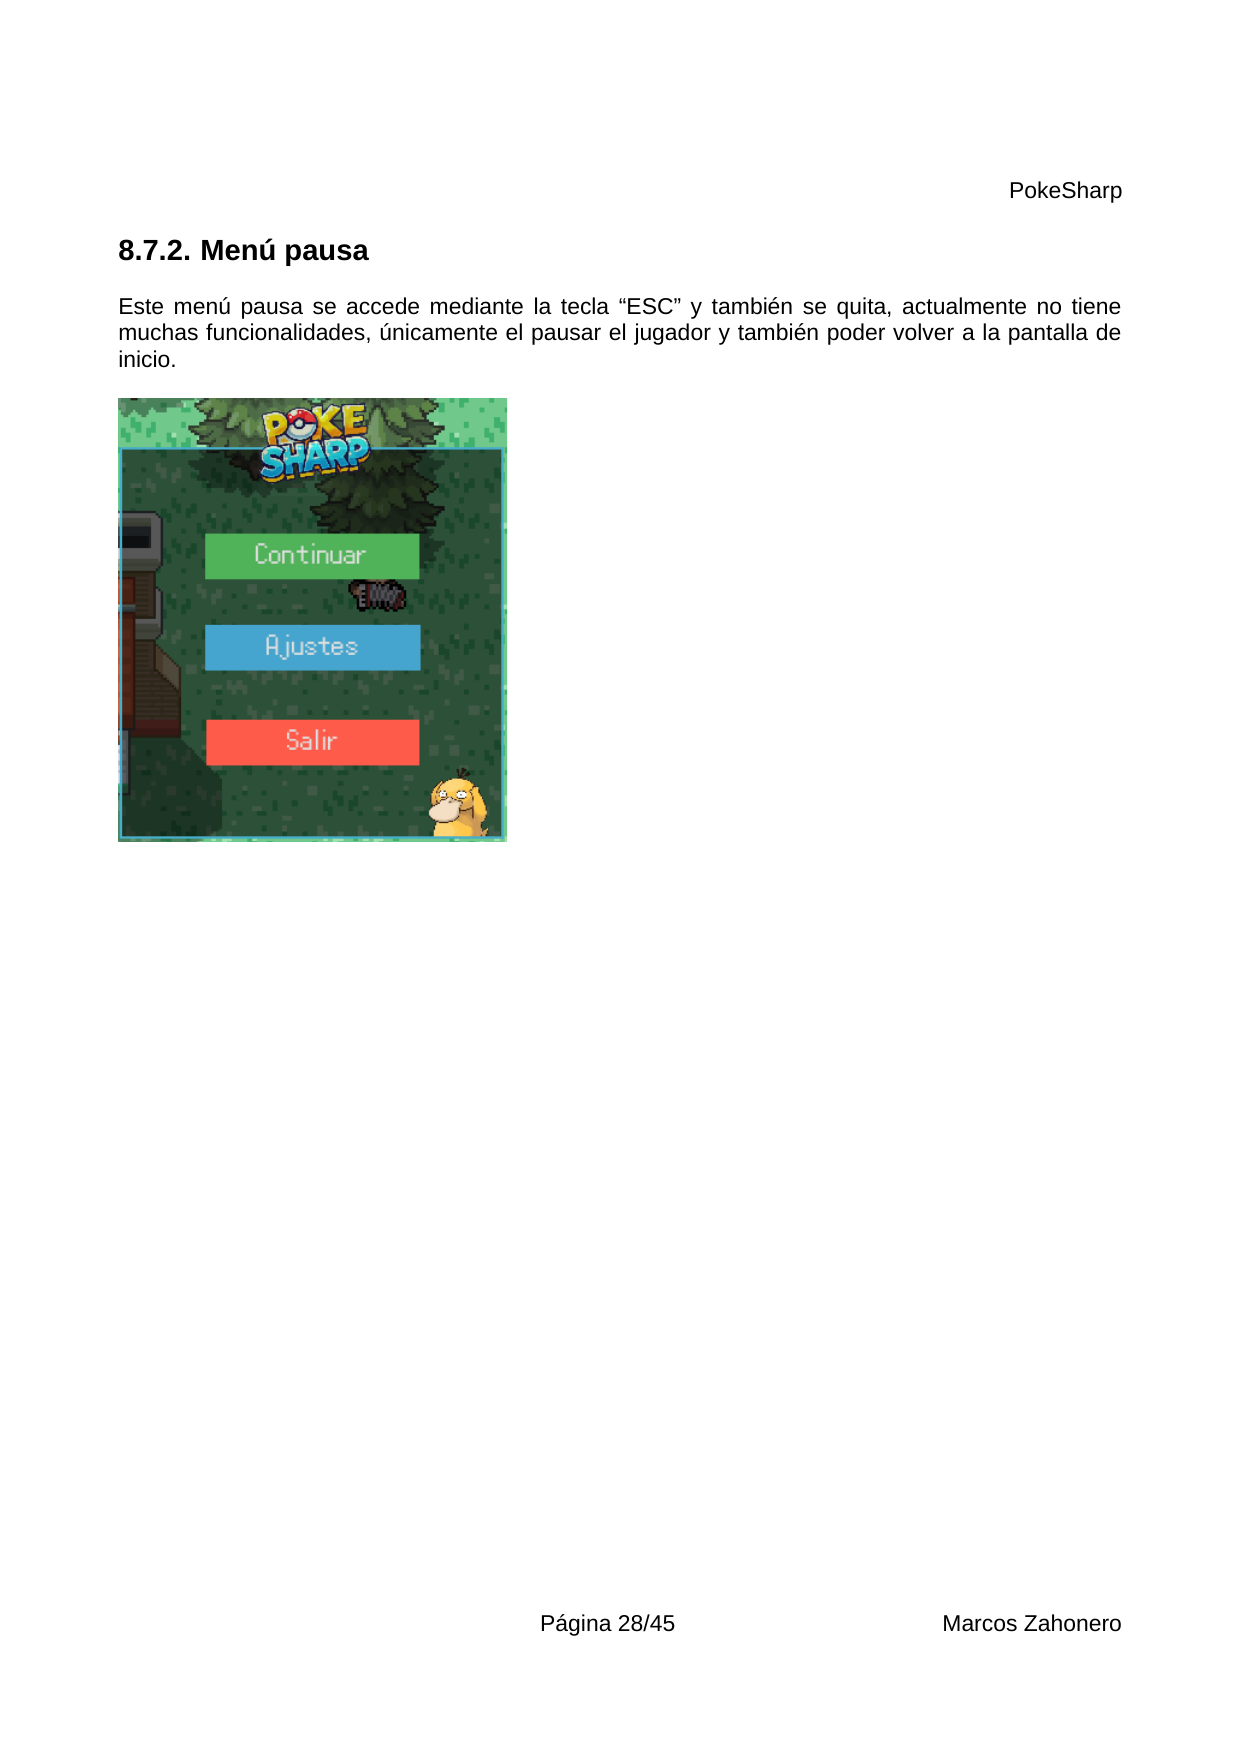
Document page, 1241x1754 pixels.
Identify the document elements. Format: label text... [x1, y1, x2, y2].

subtitle Menú pausa [118, 233, 1122, 267]
picture [118, 398, 508, 842]
text Este menú pausa se accede mediante la tecla “ESC” y también se quita, actualmente no tiene muchas funcionalidades, únicamente el pausar el jugador y también poder volver a la pantalla de inicio. [118, 293, 1122, 372]
